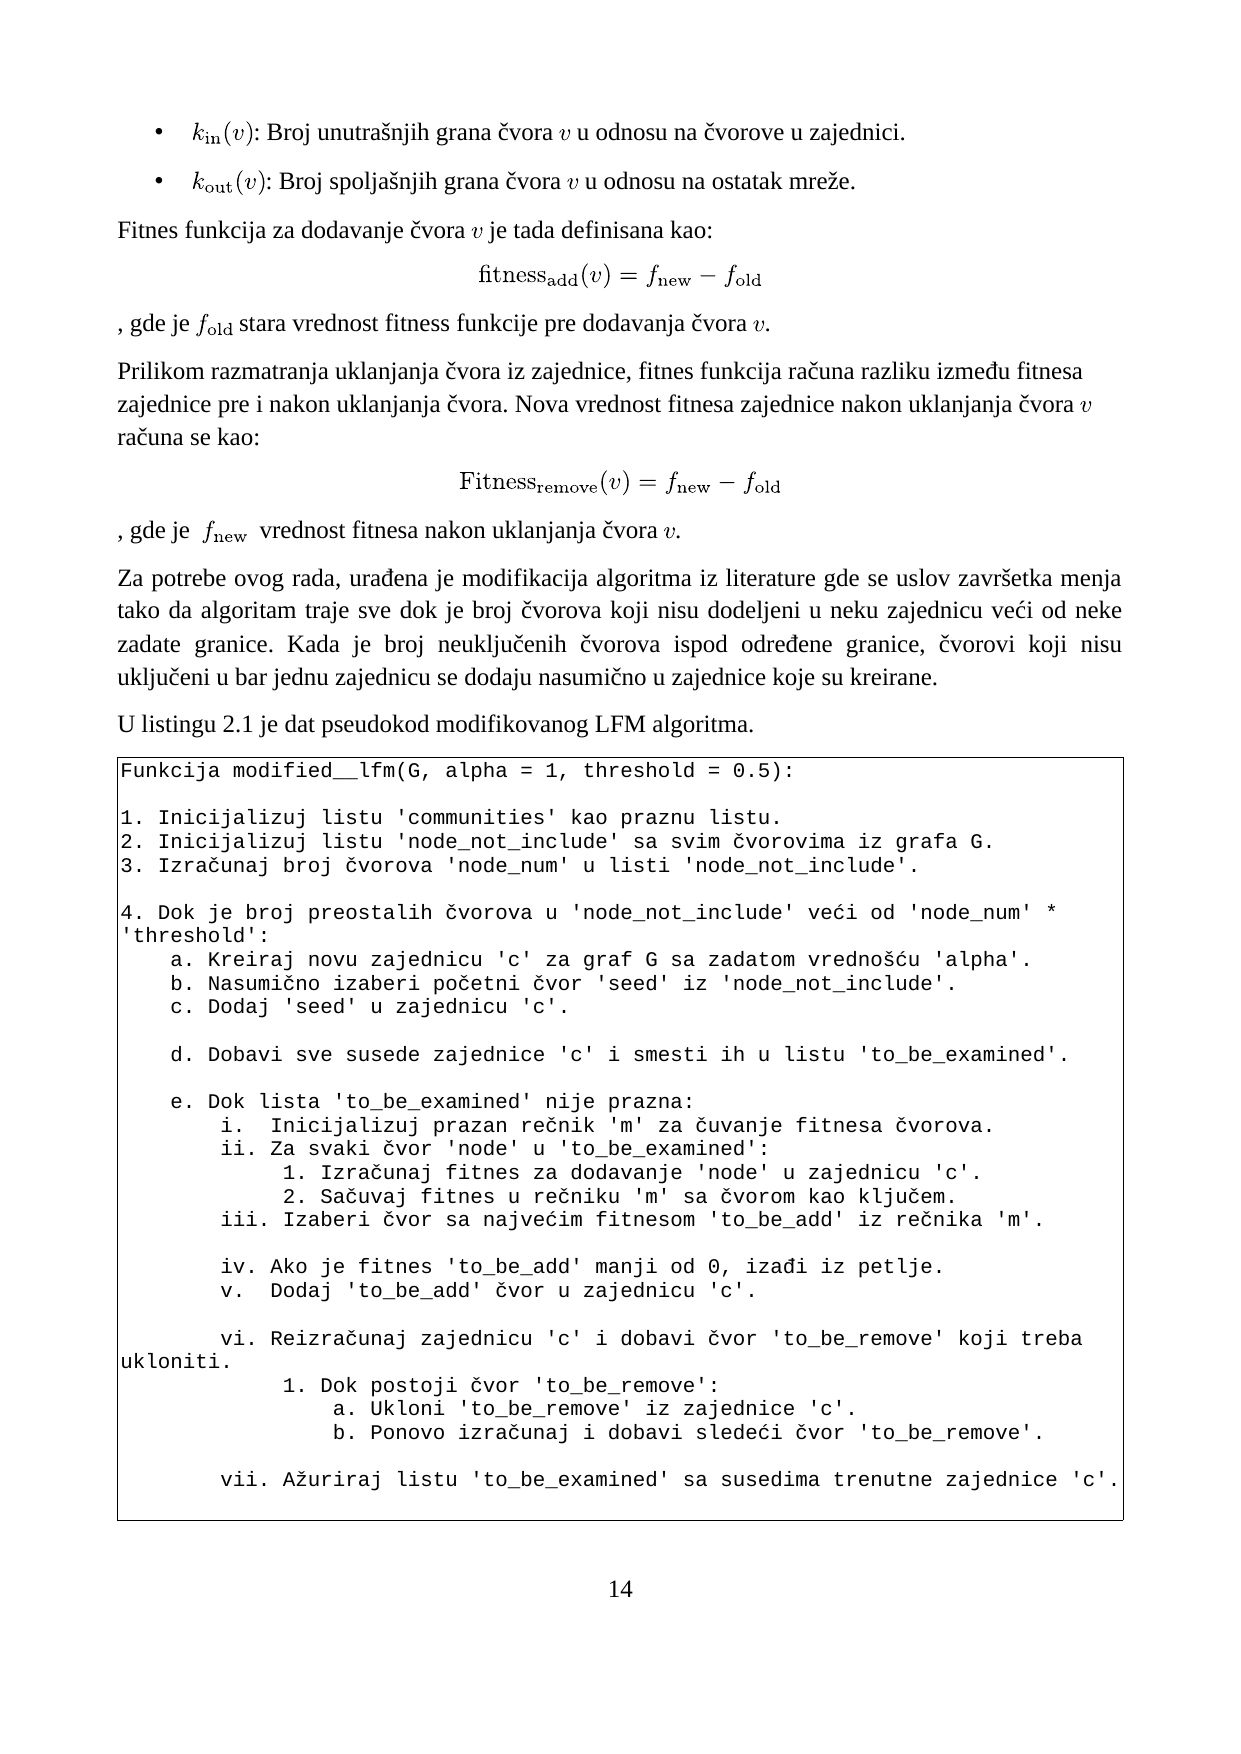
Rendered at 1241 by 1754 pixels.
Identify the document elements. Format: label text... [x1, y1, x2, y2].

text , gde je vrednost fitnesa nakon uklanjanja čvora . [117, 515, 1123, 544]
text v. Dodaj 'to_be_add' čvor u zajednicu 'c'. [118, 1277, 1123, 1304]
text 4. Dok je broj preostalih čvorova u 'node_not_include' veći od 'node_num' * 'threshold': [118, 899, 1123, 946]
text iii. Izaberi čvor sa najvećim fitnesom 'to_be_add' iz rečnika 'm'. [118, 1206, 1123, 1233]
text iv. Ako je fitnes 'to_be_add' manji od 0, izađi iz petlje. [118, 1253, 1123, 1277]
text e. Dok lista 'to_be_examined' nije prazna: [118, 1088, 1123, 1112]
text ii. Za svaki čvor 'node' u 'to_be_examined': [118, 1135, 1123, 1159]
text Funkcija modified__lfm(G, alpha = 1, threshold = 0.5): [118, 758, 1123, 784]
text , gde je stara vrednost fitness funkcije pre dodavanja čvora . [117, 308, 1123, 337]
text d. Dobavi sve susede zajednice 'c' i smesti ih u listu 'to_be_examined'. [118, 1041, 1123, 1067]
text a. Kreiraj novu zajednicu 'c' za graf G sa zadatom vrednošću 'alpha'. [118, 946, 1123, 970]
text 3. Izračunaj broj čvorova 'node_num' u listi 'node_not_include'. [118, 851, 1123, 878]
text b. Ponovo izračunaj i dobavi sledeći čvor 'to_be_remove'. [118, 1419, 1123, 1446]
list : Broj unutrašnjih grana čvora u odnosu na čvorove u zajednici. [154, 117, 1123, 147]
text 2. Sačuvaj fitnes u rečniku 'm' sa čvorom kao ključem. [118, 1182, 1123, 1206]
text U listingu 2.1 je dat pseudokod modifikovanog LFM algoritma. [117, 709, 1123, 738]
text 1. Dok postoji čvor 'to_be_remove': [118, 1372, 1123, 1395]
text Za potrebe ovog rada, urađena je modifikacija algoritma iz literature gde se uslov završetka menja tako da algoritam traje sve dok je broj čvorova koji nisu dodeljeni u neku zajednicu veći od neke zadate granice. Kada je broj neuključenih čvorova ispod određene granice, čvorovi koji nisu uključeni u bar jednu zajednicu se dodaju nasumično u zajednice koje su kreirane. [117, 563, 1123, 690]
text Prilikom razmatranja uklanjanja čvora iz zajednice, fitnes funkcija računa razliku između fitnesa zajednice pre i nakon uklanjanja čvora. Nova vrednost fitnesa zajednice nakon uklanjanja čvora računa se kao: [117, 356, 1123, 451]
text 2. Inicijalizuj listu 'node_not_include' sa svim čvorovima iz grafa G. [118, 828, 1123, 851]
text a. Ukloni 'to_be_remove' iz zajednice 'c'. [118, 1395, 1123, 1419]
text vi. Reizračunaj zajednicu 'c' i dobavi čvor 'to_be_remove' koji treba ukloniti. [118, 1324, 1123, 1372]
text b. Nasumično izaberi početni čvor 'seed' iz 'node_not_include'. [118, 970, 1123, 993]
text c. Dodaj 'seed' u zajednicu 'c'. [118, 993, 1123, 1020]
text 1. Izračunaj fitnes za dodavanje 'node' u zajednicu 'c'. [118, 1159, 1123, 1182]
text Fitnes funkcija za dodavanje čvora je tada definisana kao: [117, 215, 1123, 244]
list : Broj spoljašnjih grana čvora u odnosu na ostatak mreže. [154, 166, 1123, 196]
text i. Inicijalizuj prazan rečnik 'm' za čuvanje fitnesa čvorova. [118, 1112, 1123, 1135]
text vii. Ažuriraj listu 'to_be_examined' sa susedima trenutne zajednice 'c'. [118, 1466, 1123, 1493]
text 1. Inicijalizuj listu 'communities' kao praznu listu. [118, 804, 1123, 828]
